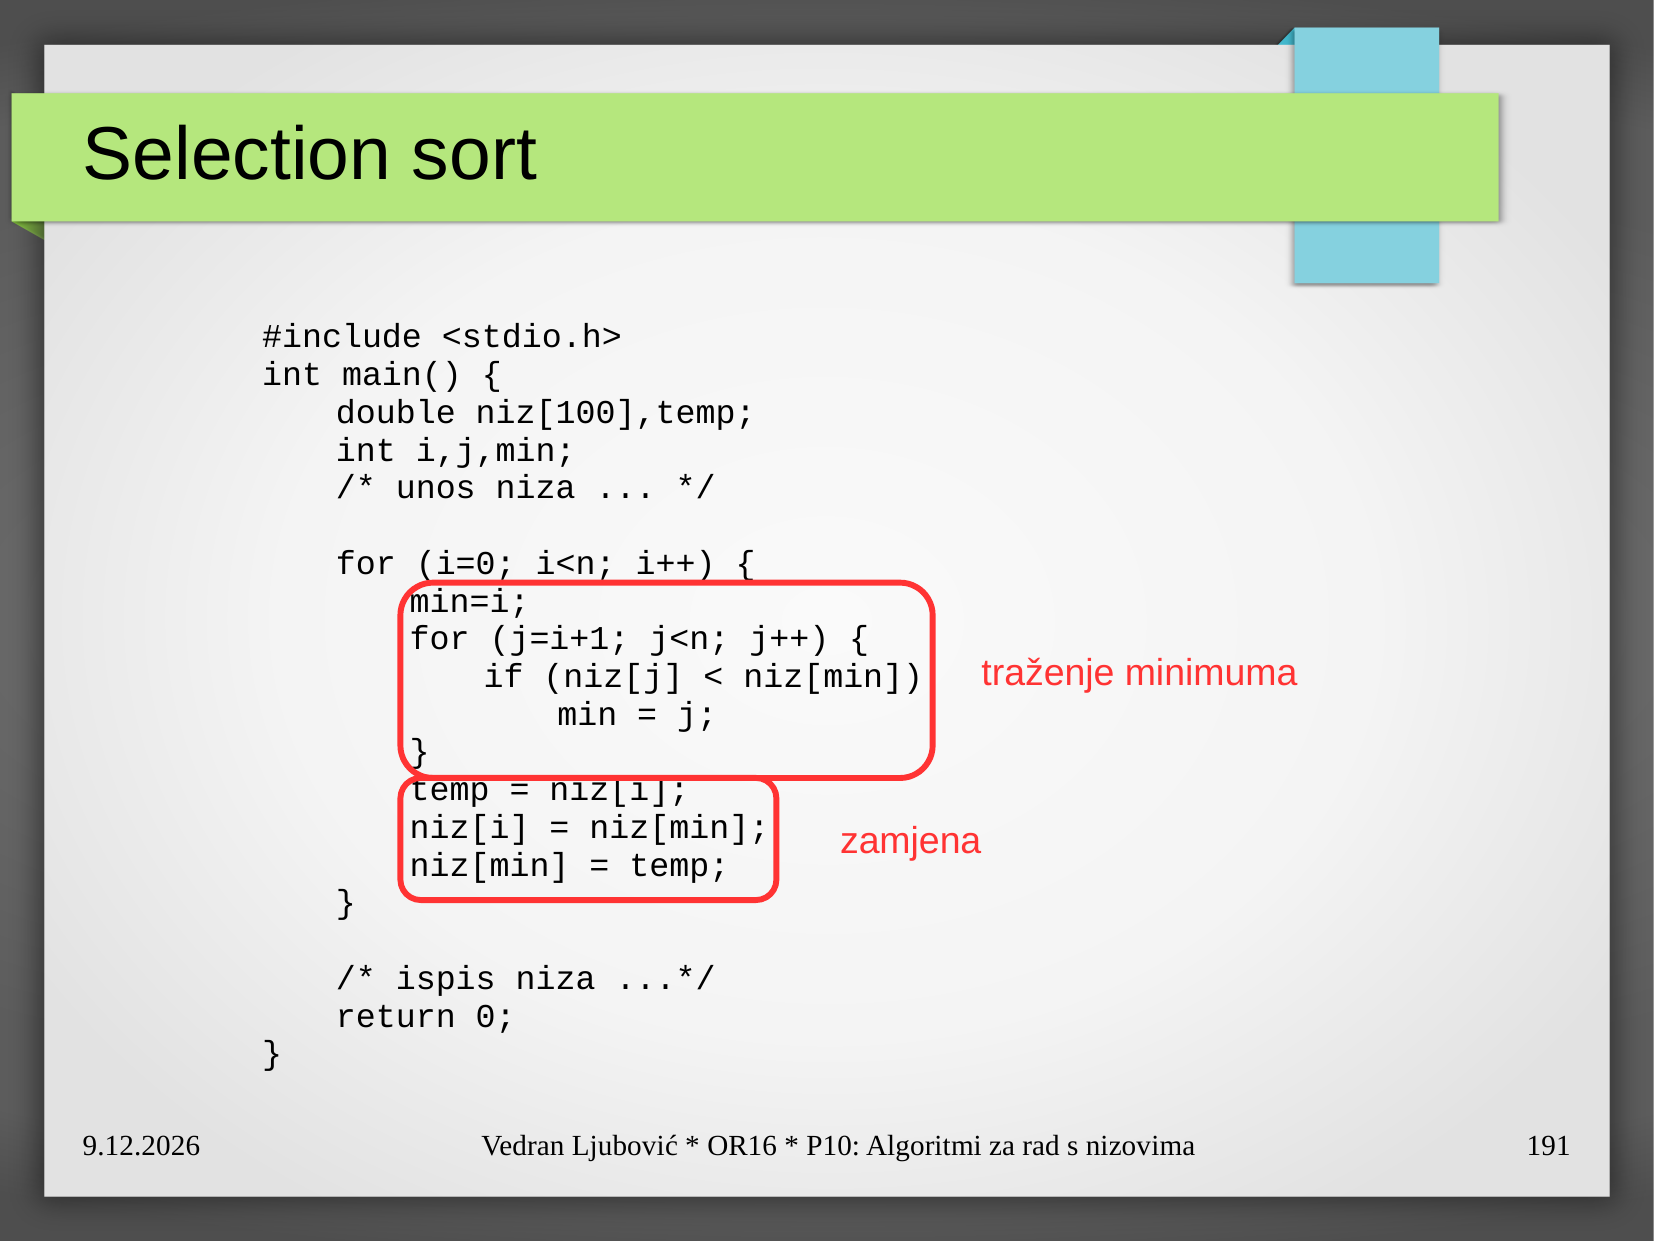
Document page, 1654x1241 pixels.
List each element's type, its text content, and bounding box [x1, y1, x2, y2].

text_box #include <stdio.h> int main() { double niz[100],temp; int i,j,min; /* unos niza ... */ for (i=0; i<n; i++) { min=i; for (j=i+1; j<n; j++) { if (niz[j] < niz[min]) min = j; } temp = niz[i]; niz[i] = niz[min]; niz[min] = temp; } /* ispis niza ...*/ return 0; } [247, 312, 1102, 1083]
text_box traženje minimuma [966, 644, 1384, 702]
text_box zamjena [825, 812, 1242, 869]
picture [0, 0, 1654, 1241]
title Selection sort [82, 94, 1264, 213]
